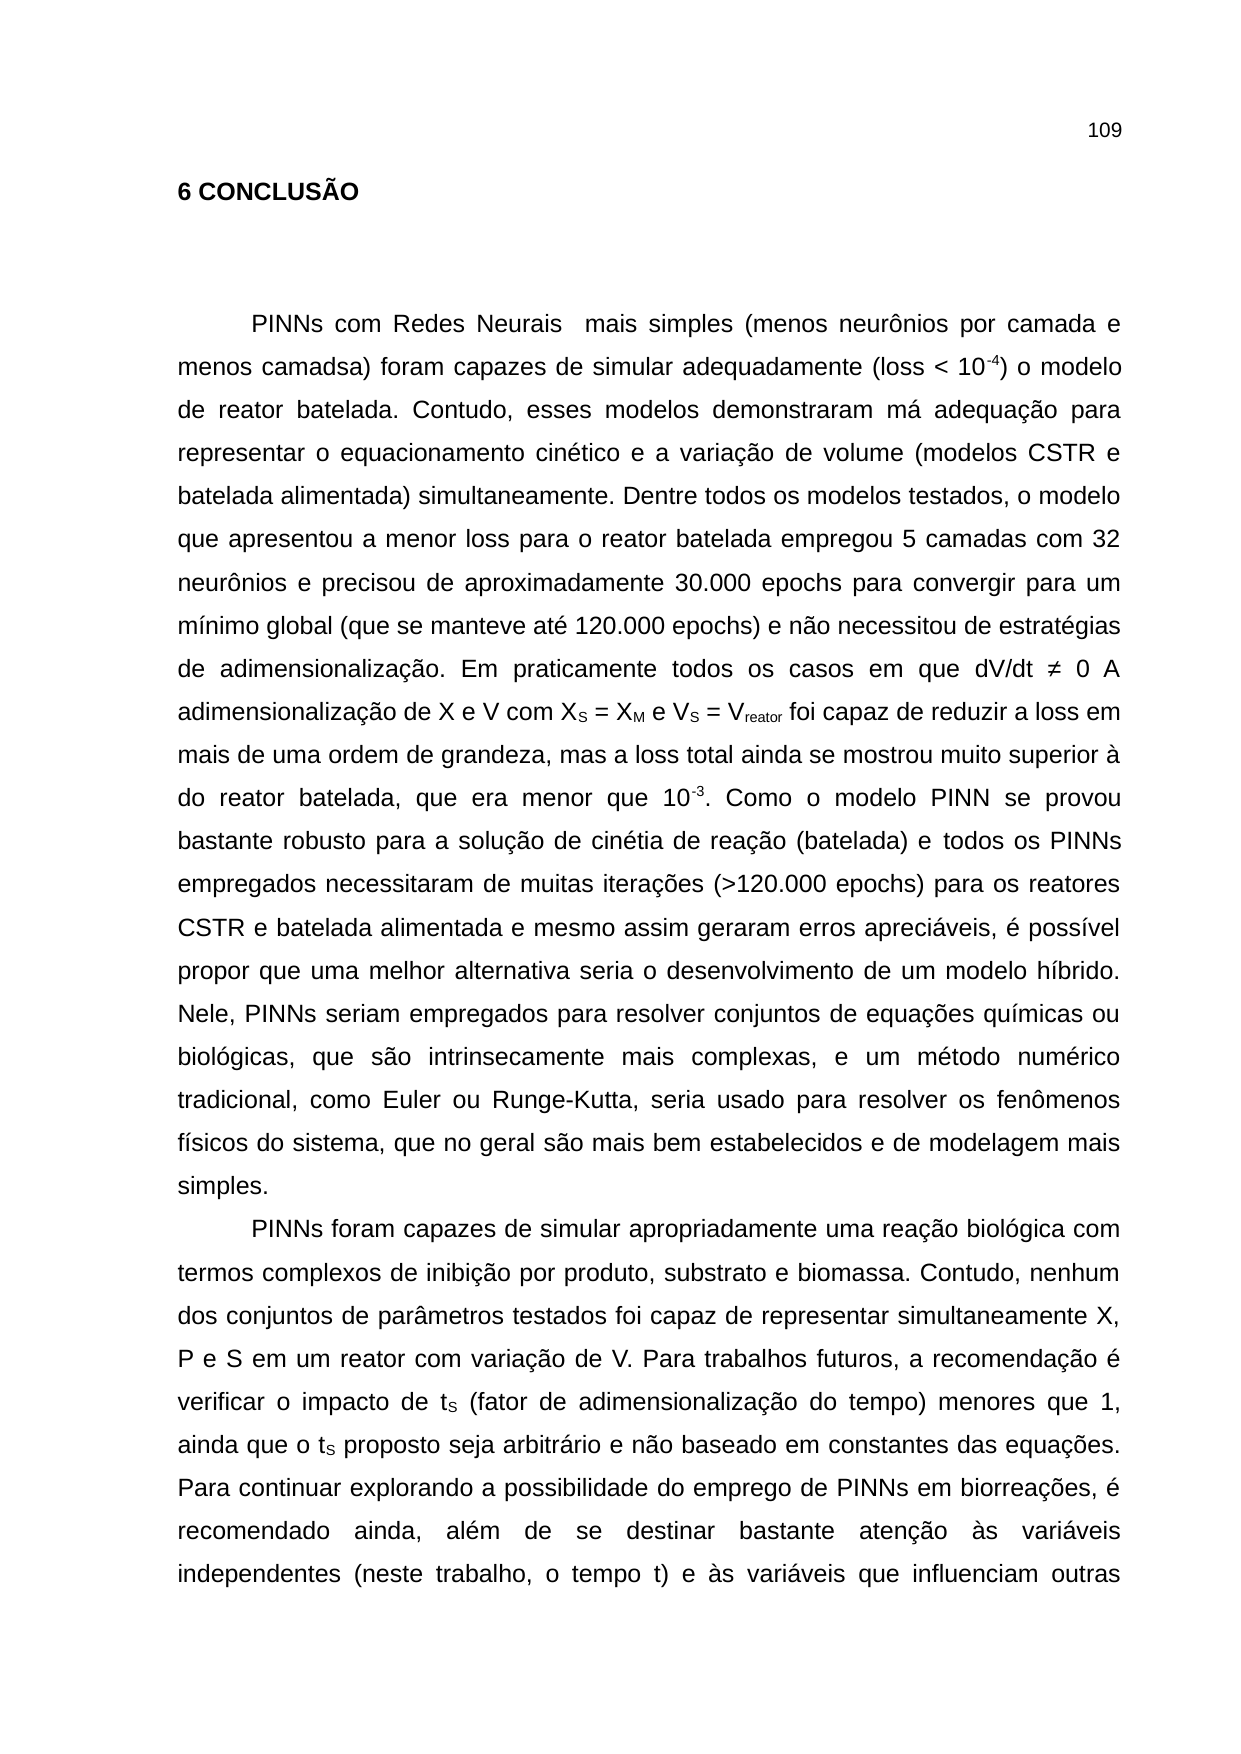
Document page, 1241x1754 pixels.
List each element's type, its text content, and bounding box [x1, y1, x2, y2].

subtitle Conclusão [177, 177, 1122, 206]
text PINNs foram capazes de simular apropriadamente uma reação biológica com termos complexos de inibição por produto, substrato e biomassa. Contudo, nenhum dos conjuntos de parâmetros testados foi capaz de representar simultaneamente X, P e S em um reator com variação de V. Para trabalhos futuros, a recomendação é verificar o impacto de tS (fator de adimensionalização do tempo) menores que 1, ainda que o tS proposto seja arbitrário e não baseado em constantes das equações. Para continuar explorando a possibilidade do emprego de PINNs em biorreações, é recomendado ainda, além de se destinar bastante atenção às variáveis independentes (neste trabalho, o tempo t) e às variáveis que influenciam outras [177, 1214, 1122, 1588]
text PINNs com Redes Neurais mais simples (menos neurônios por camada e menos camadsa) foram capazes de simular adequadamente (loss < 10-4) o modelo de reator batelada. Contudo, esses modelos demonstraram má adequação para representar o equacionamento cinético e a variação de volume (modelos CSTR e batelada alimentada) simultaneamente. Dentre todos os modelos testados, o modelo que apresentou a menor loss para o reator batelada empregou 5 camadas com 32 neurônios e precisou de aproximadamente 30.000 epochs para convergir para um mínimo global (que se manteve até 120.000 epochs) e não necessitou de estratégias de adimensionalização. Em praticamente todos os casos em que dV/dt ≠ 0 A adimensionalização de X e V com XS = XM e VS = Vreator foi capaz de reduzir a loss em mais de uma ordem de grandeza, mas a loss total ainda se mostrou muito superior à do reator batelada, que era menor que 10-3. Como o modelo PINN se provou bastante robusto para a solução de cinétia de reação (batelada) e todos os PINNs empregados necessitaram de muitas iterações (>120.000 epochs) para os reatores CSTR e batelada alimentada e mesmo assim geraram erros apreciáveis, é possível propor que uma melhor alternativa seria o desenvolvimento de um modelo híbrido. Nele, PINNs seriam empregados para resolver conjuntos de equações químicas ou biológicas, que são intrinsecamente mais complexas, e um método numérico tradicional, como Euler ou Runge-Kutta, seria usado para resolver os fenômenos físicos do sistema, que no geral são mais bem estabelecidos e de modelagem mais simples. [177, 309, 1122, 1200]
